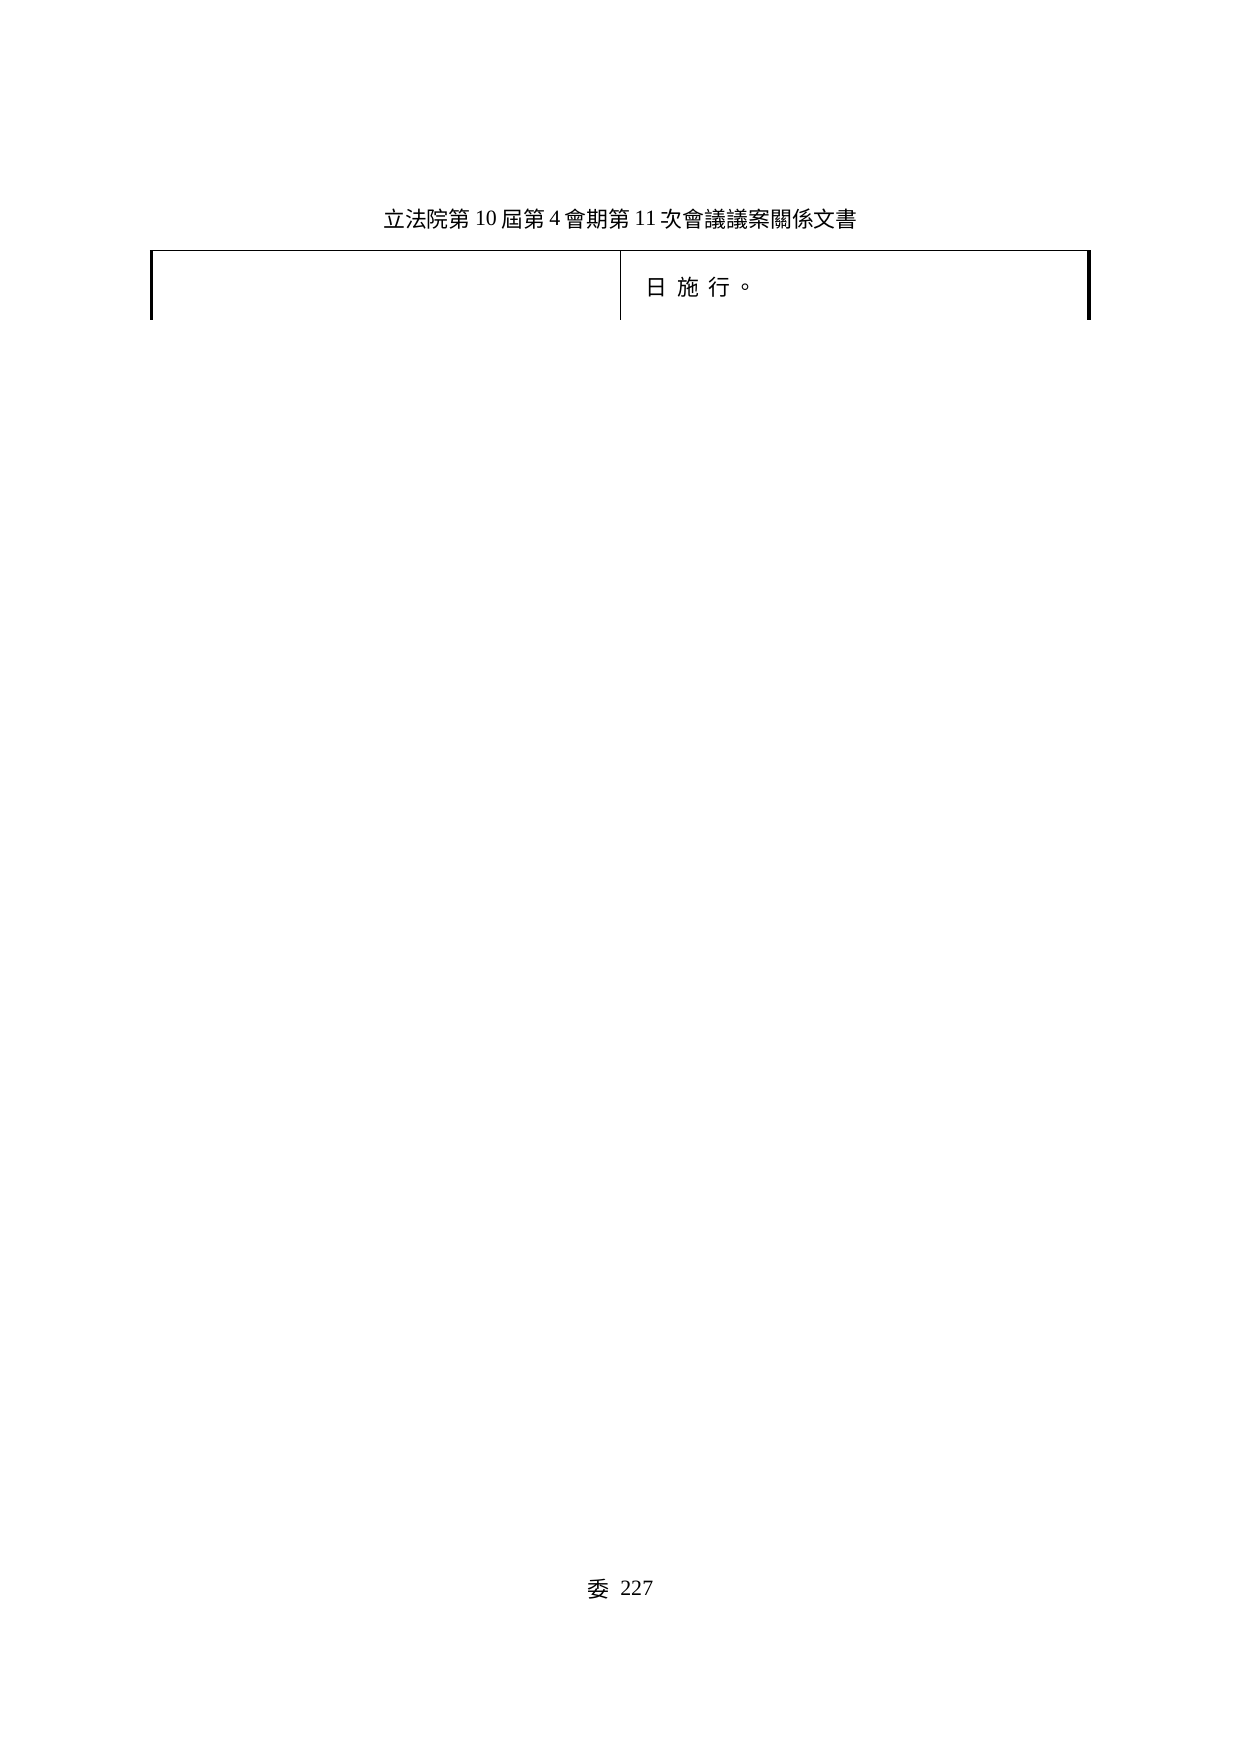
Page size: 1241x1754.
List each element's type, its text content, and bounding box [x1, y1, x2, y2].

table_cell 日施行。 [621, 251, 1087, 319]
table_cell [153, 251, 620, 319]
